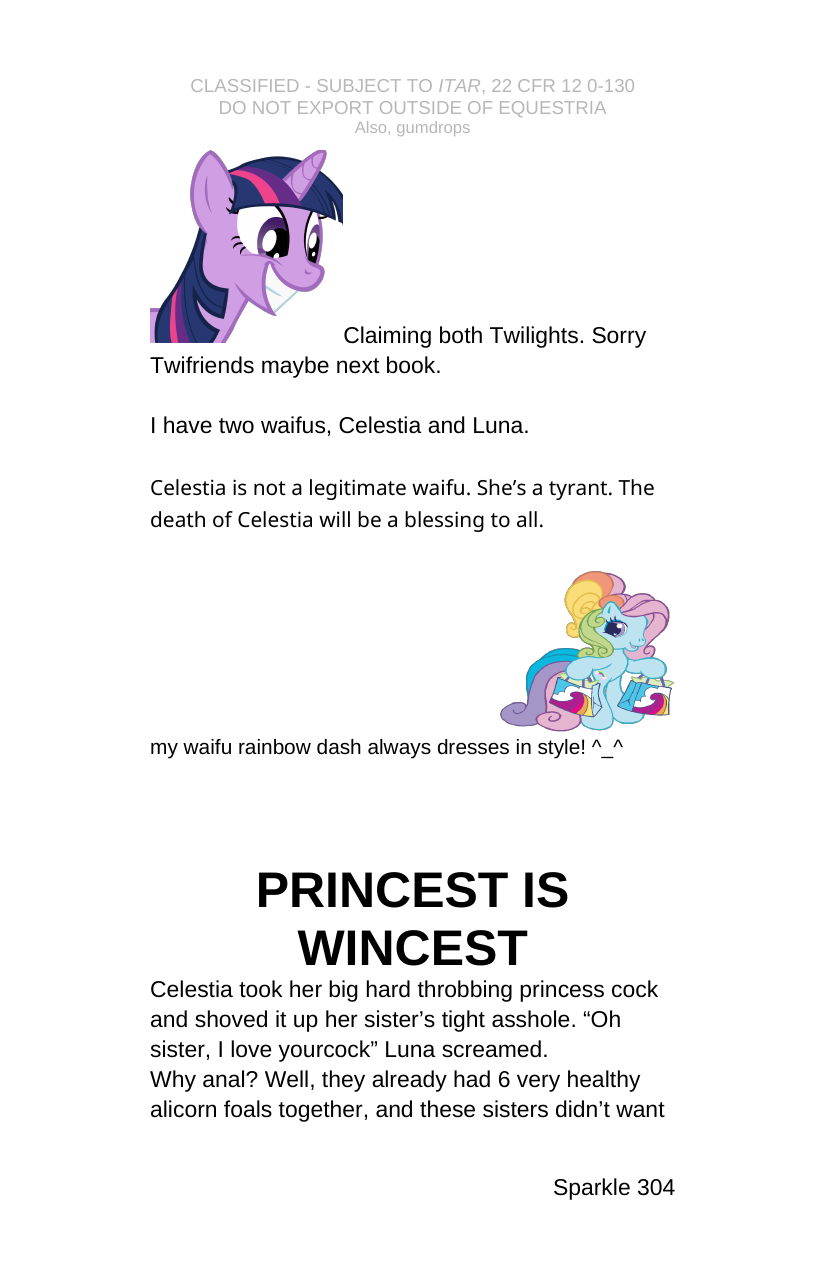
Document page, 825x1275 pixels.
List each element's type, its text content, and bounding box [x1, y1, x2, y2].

picture [499, 570, 675, 732]
title PRINCEST IS WINCEST [150, 861, 675, 976]
picture [150, 150, 343, 343]
text Celestia is not a legitimate waifu. She’s a tyrant. The death of Celestia will be a blessing to all. [150, 473, 675, 534]
text my waifu rainbow dash always dresses in style! ^_^ [150, 735, 675, 759]
text Celestia took her big hard throbbing princess cock and shoved it up her sister’s tight asshole. “Oh sister, I love yourcock” Luna screamed. [150, 976, 675, 1062]
text I have two waifus, Celestia and Luna. [150, 412, 675, 438]
text Claiming both Twilights. Sorry Twifriends maybe next book. [150, 319, 675, 378]
text Why anal? Well, they already had 6 very healthy alicorn foals together, and these sisters didn’t want [150, 1066, 675, 1123]
